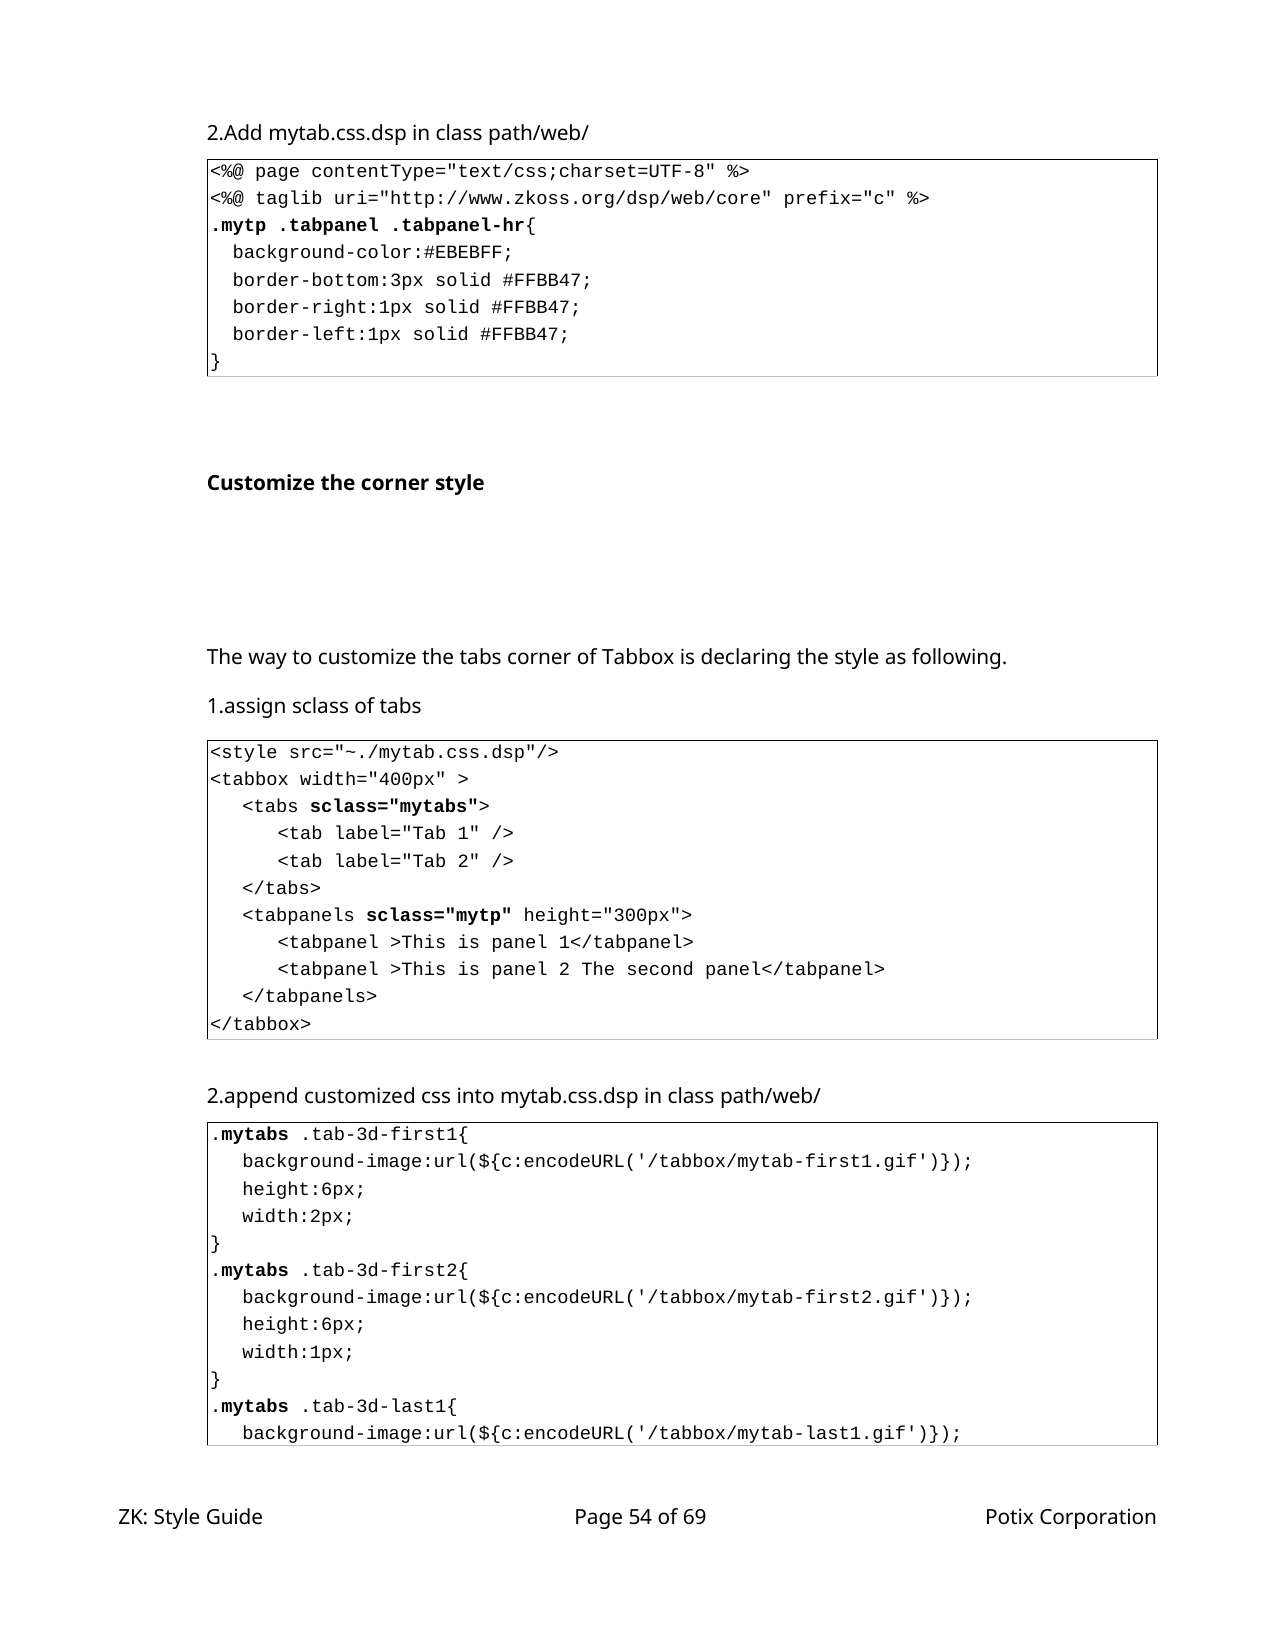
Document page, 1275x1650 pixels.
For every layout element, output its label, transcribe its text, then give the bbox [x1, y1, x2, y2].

text <style src="~./mytab.css.dsp"/> [208, 741, 1157, 764]
text </tabbox> [208, 1012, 1157, 1039]
text .mytabs .tab-3d-last1{ [208, 1394, 1157, 1418]
subtitle 2.append customized css into mytab.css.dsp in class path/web/ [207, 1081, 1157, 1109]
subtitle 2.Add mytab.css.dsp in class path/web/ [207, 118, 1157, 146]
text border-bottom:3px solid #FFBB47; [208, 267, 1157, 292]
subtitle Customize the corner style [207, 468, 1157, 496]
text } [208, 1231, 1157, 1255]
text .mytp .tabpanel .tabpanel-hr{ [208, 213, 1157, 237]
text <%@ taglib uri="http://www.zkoss.org/dsp/web/core" prefix="c" %> [208, 186, 1157, 210]
text height:6px; [208, 1176, 1157, 1201]
text width:1px; [208, 1339, 1157, 1364]
text } [208, 349, 1157, 376]
text <tabbox width="400px" > [208, 767, 1157, 791]
text .mytabs .tab-3d-first2{ [208, 1258, 1157, 1282]
text background-image:url(${c:encodeURL('/tabbox/mytab-first1.gif')}); [208, 1149, 1157, 1173]
text <tabpanel >This is panel 2 The second panel</tabpanel> [208, 957, 1157, 981]
text background-image:url(${c:encodeURL('/tabbox/mytab-last1.gif')}); [208, 1421, 1157, 1445]
text background-color:#EBEBFF; [208, 240, 1157, 264]
text 1.assign sclass of tabs [207, 691, 1157, 719]
text border-right:1px solid #FFBB47; [208, 295, 1157, 319]
text <tabs sclass="mytabs"> [208, 794, 1157, 818]
text background-image:url(${c:encodeURL('/tabbox/mytab-first2.gif')}); [208, 1285, 1157, 1309]
text <%@ page contentType="text/css;charset=UTF-8" %> [208, 160, 1157, 183]
text <tabpanel >This is panel 1</tabpanel> [208, 930, 1157, 954]
text .mytabs .tab-3d-first1{ [208, 1123, 1157, 1146]
text height:6px; [208, 1312, 1157, 1337]
text </tabs> [208, 876, 1157, 900]
text <tabpanels sclass="mytp" height="300px"> [208, 903, 1157, 927]
text <tab label="Tab 1" /> [208, 821, 1157, 846]
text border-left:1px solid #FFBB47; [208, 322, 1157, 346]
text The way to customize the tabs corner of Tabbox is declaring the style as following. [207, 517, 1157, 670]
text width:2px; [208, 1203, 1157, 1228]
text </tabpanels> [208, 984, 1157, 1009]
text <tab label="Tab 2" /> [208, 848, 1157, 873]
text } [208, 1367, 1157, 1391]
